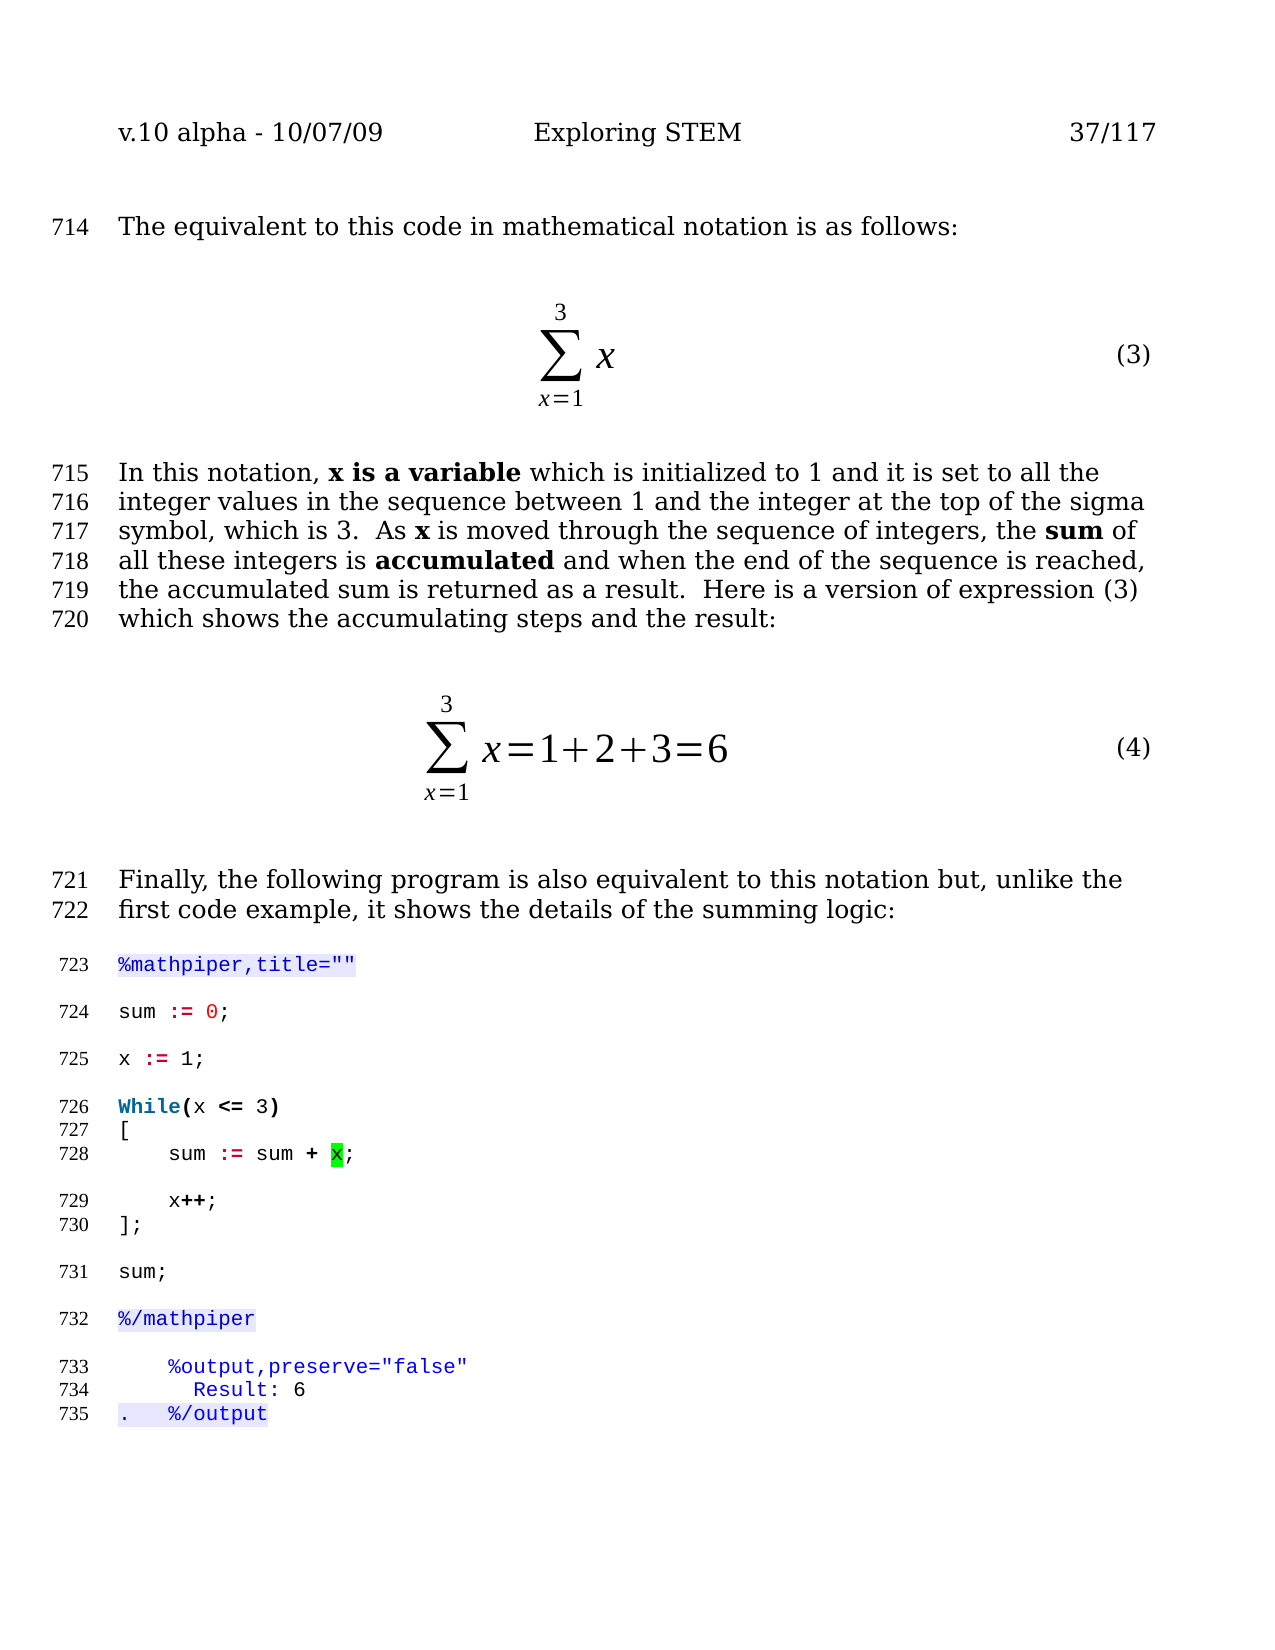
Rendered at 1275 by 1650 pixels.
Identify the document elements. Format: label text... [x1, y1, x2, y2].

table_header (4) [1041, 684, 1157, 813]
text Finally, the following program is also equivalent to this notation but, unlike the first code example, it shows the details of the summing logic: [118, 866, 1157, 924]
text x++; [118, 1190, 1157, 1214]
text In this notation, x is a variable which is initialized to 1 and it is set to all the integer values in the sequence between 1 and the integer at the top of the sigma symbol, which is 3. As x is moved through the sequence of integers, the sum of all these integers is accumulated and when the end of the sequence is reached, the accumulated sum is returned as a result. Here is a version of expression (3) which shows the accumulating steps and the result: [118, 458, 1157, 633]
text [ [118, 1119, 1157, 1143]
text %mathpiper,title="" [118, 954, 1157, 977]
text While(x <= 3) [118, 1096, 1157, 1119]
table_header (3) [1041, 291, 1157, 419]
text The equivalent to this code in mathematical notation is as follows: [118, 212, 1157, 241]
table_header [118, 684, 1041, 813]
text %output,preserve="false" [118, 1356, 1157, 1379]
text sum := 0; [118, 1001, 1157, 1025]
text Result: 6 [118, 1379, 1157, 1403]
text . %/output [118, 1403, 1157, 1427]
text x := 1; [118, 1048, 1157, 1072]
text sum := sum + x; [118, 1143, 1157, 1167]
text %/mathpiper [118, 1308, 1157, 1332]
text ]; [118, 1214, 1157, 1237]
table_header [118, 291, 1041, 419]
text sum; [118, 1261, 1157, 1285]
